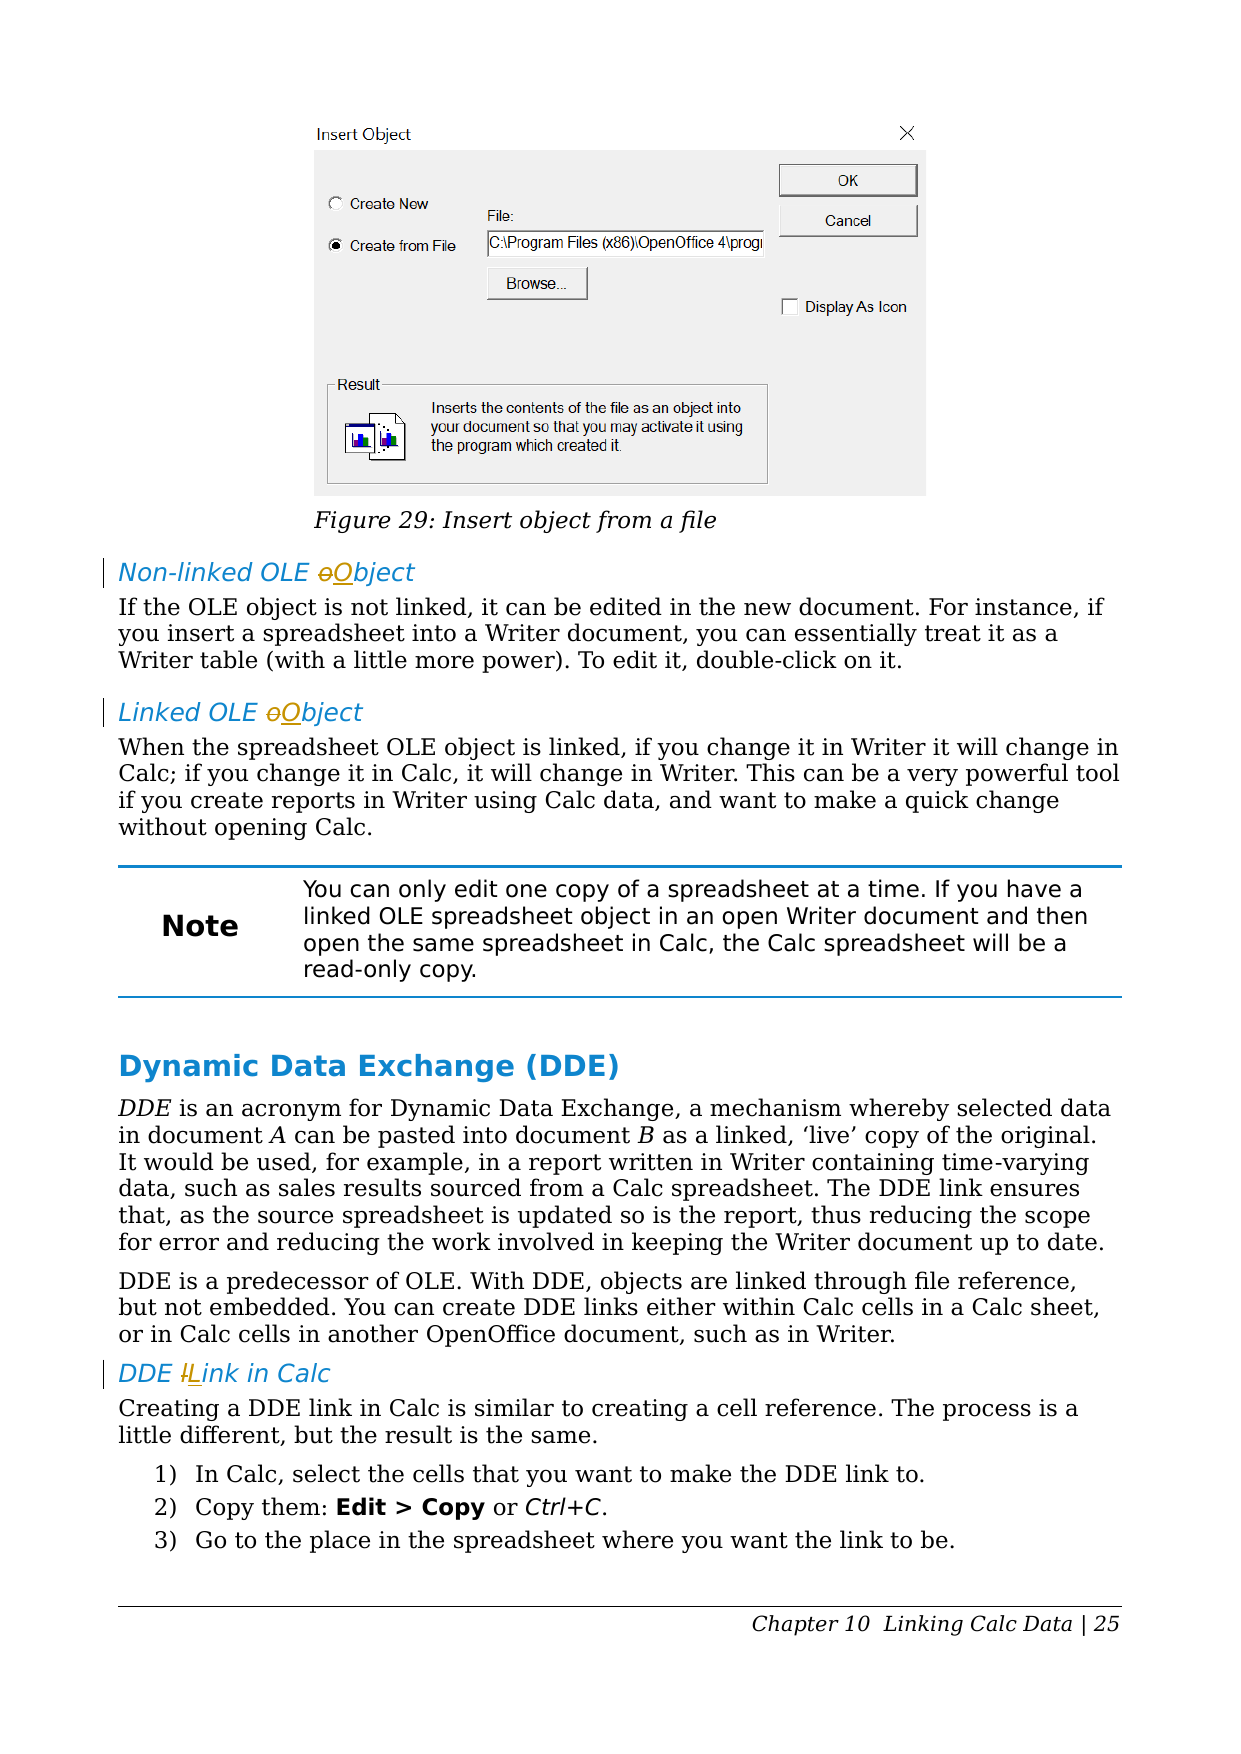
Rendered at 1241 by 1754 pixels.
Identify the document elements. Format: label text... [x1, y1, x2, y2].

list Go to the place in the spreadsheet where you want the link to be. [177, 1527, 1122, 1553]
text Creating a DDE link in Calc is similar to creating a cell reference. The process is a little different, but the result is the same. [118, 1395, 1122, 1448]
subtitle Non-linked OLE Object [118, 558, 1122, 587]
list In Calc, select the cells that you want to make the DDE link to. [177, 1461, 1122, 1488]
text If the OLE object is not linked, it can be edited in the new document. For instance, if you insert a spreadsheet into a Writer document, you can essentially treat it as a Writer table (with a little more power). To edit it, double-click on it. [118, 594, 1122, 674]
text DDE is a predecessor of OLE. With DDE, objects are linked through file reference, but not embedded. You can create DDE links either within Calc cells in a Calc sheet, or in Calc cells in another OpenOffice document, such as in Writer. [118, 1268, 1122, 1348]
list Copy them: Edit > Copy or Ctrl+C. [177, 1494, 1122, 1521]
table_header You can only edit one copy of a spreadsheet at a time. If you have a linked OLE spreadsheet object in an open Writer document and then open the same spreadsheet in Calc, the Calc spreadsheet will be a read-only copy. [281, 868, 1122, 996]
subtitle DDE Link in Calc [118, 1359, 1122, 1389]
subtitle Linked OLE Object [118, 698, 1122, 727]
table_header Note [118, 868, 281, 996]
text When the spreadsheet OLE object is linked, if you change it in Writer it will change in Calc; if you change it in Calc, it will change in Writer. This can be a very powerful tool if you create reports in Writer using Calc data, and want to make a quick change without opening Calc. [118, 734, 1122, 841]
subtitle Dynamic Data Exchange (DDE) [118, 1049, 1122, 1083]
text DDE is an acronym for Dynamic Data Exchange, a mechanism whereby selected data in document A can be pasted into document B as a linked, ‘live’ copy of the original. It would be used, for example, in a report written in Writer containing time‑varying data, such as sales results sourced from a Calc spreadsheet. The DDE link ensures that, as the source spreadsheet is updated so is the report, thus reducing the scope for error and reducing the work involved in keeping the Writer document up to date. [118, 1095, 1122, 1255]
text Figure 29: Insert object from a file [314, 507, 926, 534]
picture [314, 118, 927, 496]
